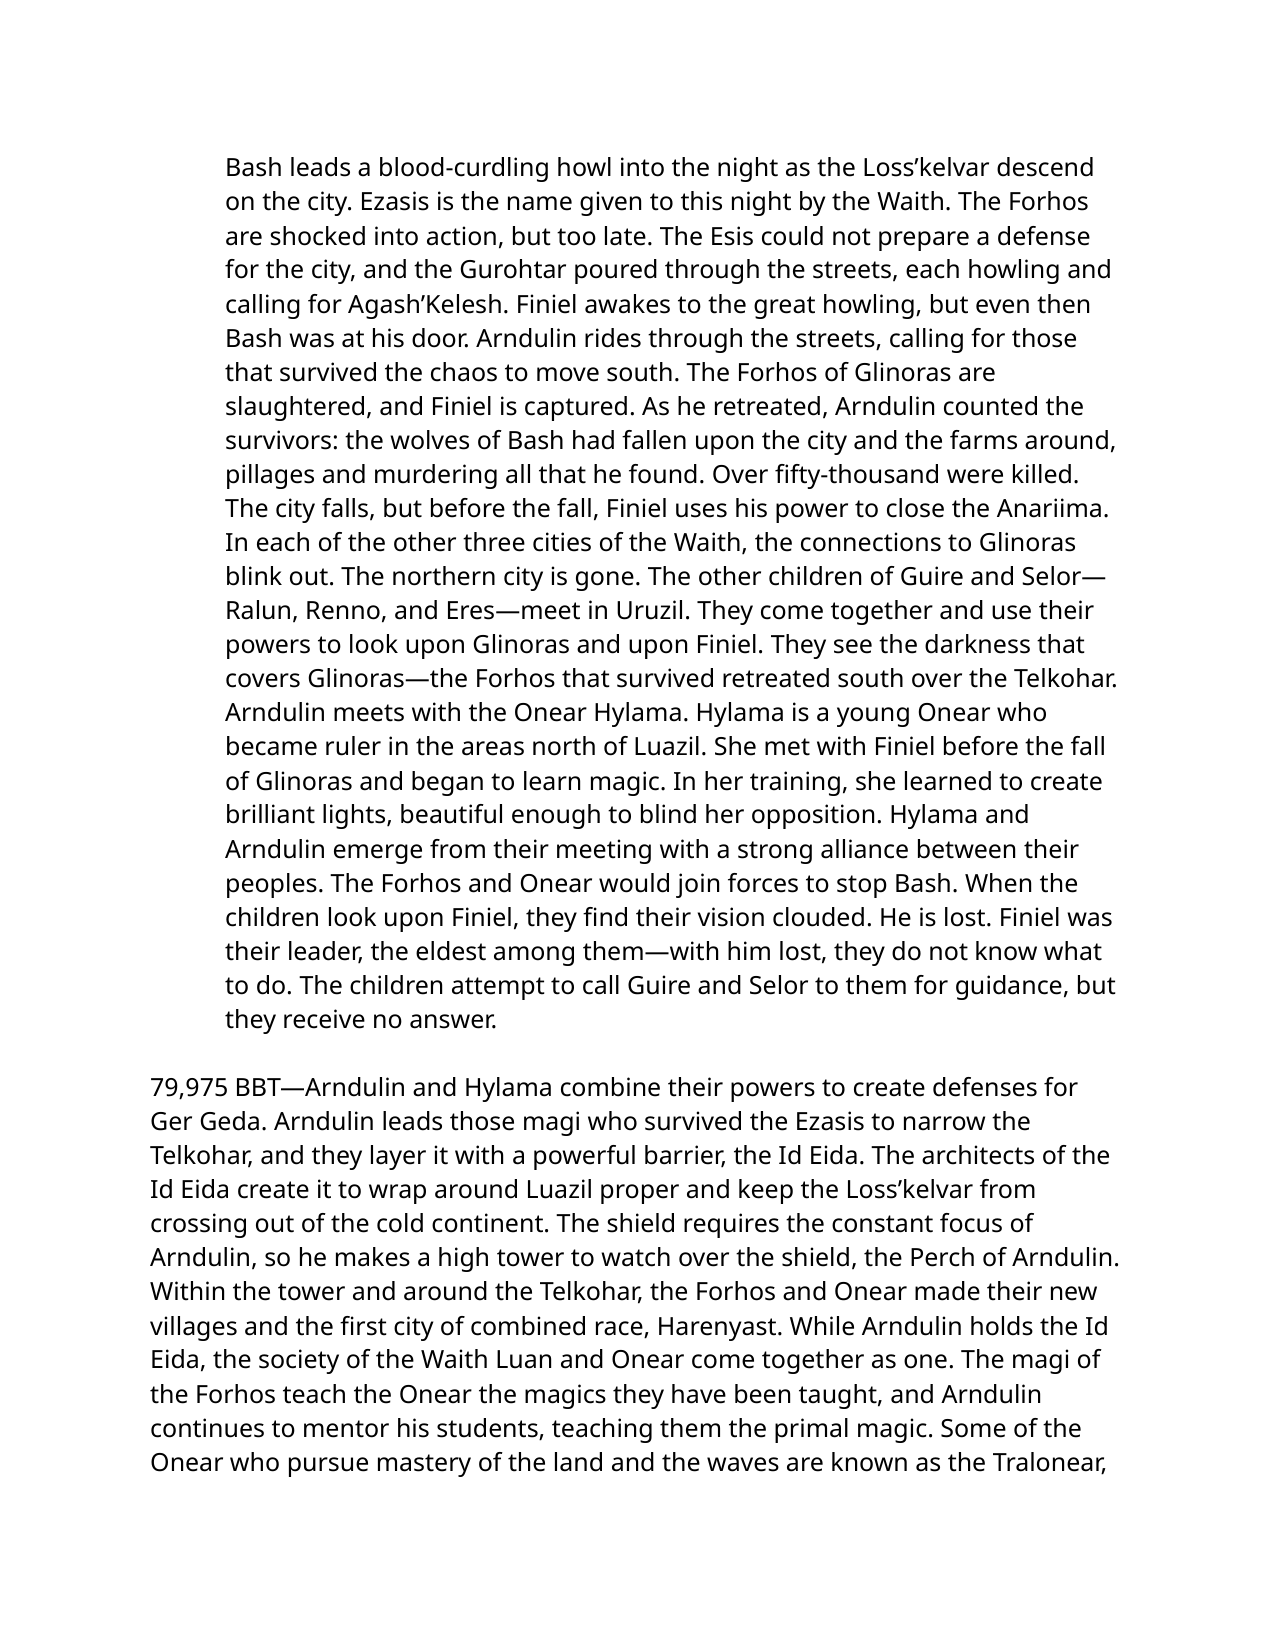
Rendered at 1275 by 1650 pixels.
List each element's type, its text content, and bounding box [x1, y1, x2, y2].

text 79,975 BBT—Arndulin and Hylama combine their powers to create defenses for Ger Geda. Arndulin leads those magi who survived the Ezasis to narrow the Telkohar, and they layer it with a powerful barrier, the Id Eida. The architects of the Id Eida create it to wrap around Luazil proper and keep the Loss’kelvar from crossing out of the cold continent. The shield requires the constant focus of Arndulin, so he makes a high tower to watch over the shield, the Perch of Arndulin. Within the tower and around the Telkohar, the Forhos and Onear made their new villages and the first city of combined race, Harenyast. While Arndulin holds the Id Eida, the society of the Waith Luan and Onear come together as one. The magi of the Forhos teach the Onear the magics they have been taught, and Arndulin continues to mentor his students, teaching them the primal magic. Some of the Onear who pursue mastery of the land and the waves are known as the Tralonear, [150, 1070, 1125, 1478]
text Bash leads a blood-curdling howl into the night as the Loss’kelvar descend on the city. Ezasis is the name given to this night by the Waith. The Forhos are shocked into action, but too late. The Esis could not prepare a defense for the city, and the Gurohtar poured through the streets, each howling and calling for Agash’Kelesh. Finiel awakes to the great howling, but even then Bash was at his door. Arndulin rides through the streets, calling for those that survived the chaos to move south. The Forhos of Glinoras are slaughtered, and Finiel is captured. As he retreated, Arndulin counted the survivors: the wolves of Bash had fallen upon the city and the farms around, pillages and murdering all that he found. Over fifty-thousand were killed. The city falls, but before the fall, Finiel uses his power to close the Anariima. In each of the other three cities of the Waith, the connections to Glinoras blink out. The northern city is gone. The other children of Guire and Selor—Ralun, Renno, and Eres—meet in Uruzil. They come together and use their powers to look upon Glinoras and upon Finiel. They see the darkness that covers Glinoras—the Forhos that survived retreated south over the Telkohar. Arndulin meets with the Onear Hylama. Hylama is a young Onear who became ruler in the areas north of Luazil. She met with Finiel before the fall of Glinoras and began to learn magic. In her training, she learned to create brilliant lights, beautiful enough to blind her opposition. Hylama and Arndulin emerge from their meeting with a strong alliance between their peoples. The Forhos and Onear would join forces to stop Bash. When the children look upon Finiel, they find their vision clouded. He is lost. Finiel was their leader, the eldest among them—with him lost, they do not know what to do. The children attempt to call Guire and Selor to them for guidance, but they receive no answer. [225, 150, 1125, 1036]
